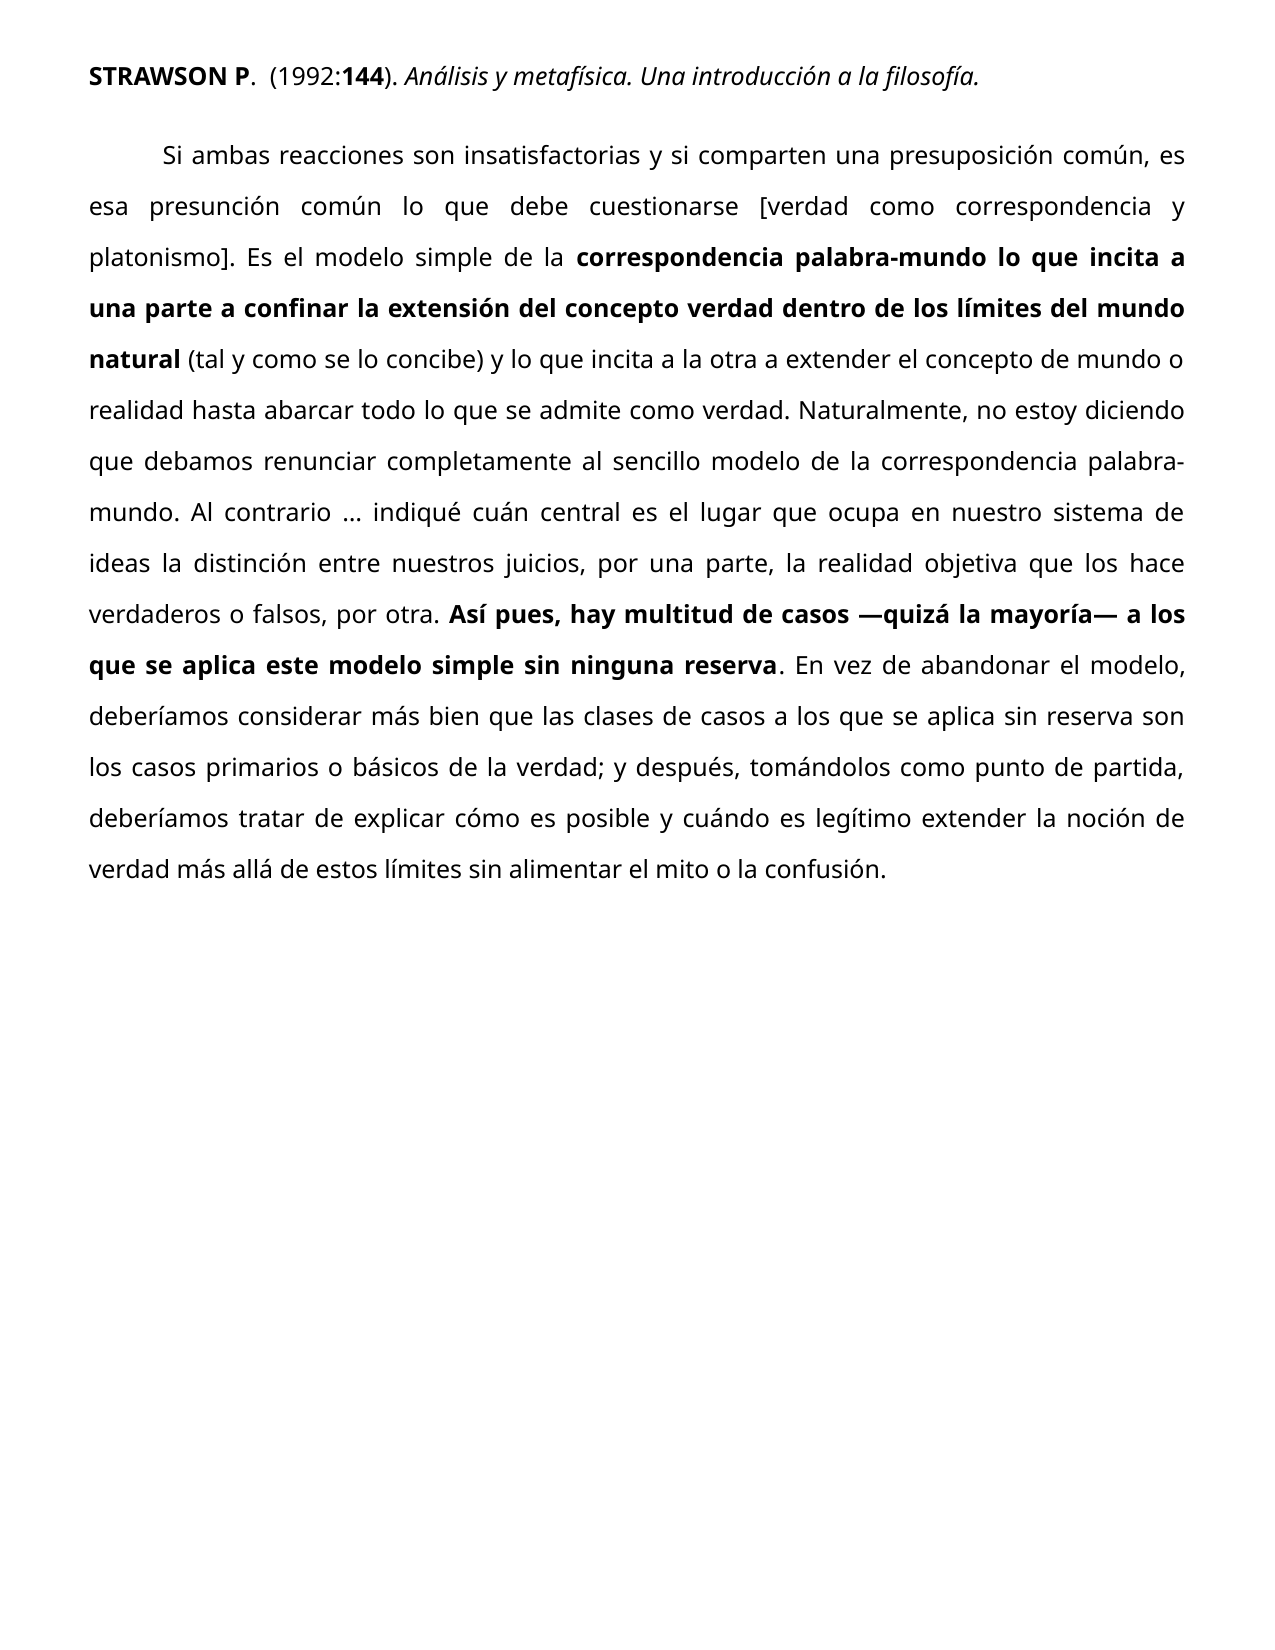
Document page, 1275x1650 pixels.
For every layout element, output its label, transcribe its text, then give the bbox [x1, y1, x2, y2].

text STRAWSON P. (1992:144). Análisis y metafísica. Una introducción a la filosofía. [88, 59, 1186, 93]
text Si ambas reacciones son insatisfactorias y si comparten una presuposición común, es esa presunción común lo que debe cuestionarse [verdad como correspondencia y platonismo]. Es el modelo simple de la correspondencia palabra-mundo lo que incita a una parte a confinar la extensión del concepto verdad dentro de los límites del mundo natural (tal y como se lo concibe) y lo que incita a la otra a extender el concepto de mundo o realidad hasta abarcar todo lo que se admite como verdad. Naturalmente, no estoy diciendo que debamos renunciar completamente al sencillo modelo de la correspondencia palabra-mundo. Al contrario … indiqué cuán central es el lugar que ocupa en nuestro sistema de ideas la distinción entre nuestros juicios, por una parte, la realidad objetiva que los hace verdaderos o falsos, por otra. Así pues, hay multitud de casos —quizá la mayoría— a los que se aplica este modelo simple sin ninguna reserva. En vez de abandonar el modelo, deberíamos considerar más bien que las clases de casos a los que se aplica sin reserva son los casos primarios o básicos de la verdad; y después, tomándolos como punto de partida, deberíamos tratar de explicar cómo es posible y cuándo es legítimo extender la noción de verdad más allá de estos límites sin alimentar el mito o la confusión. [88, 137, 1186, 886]
